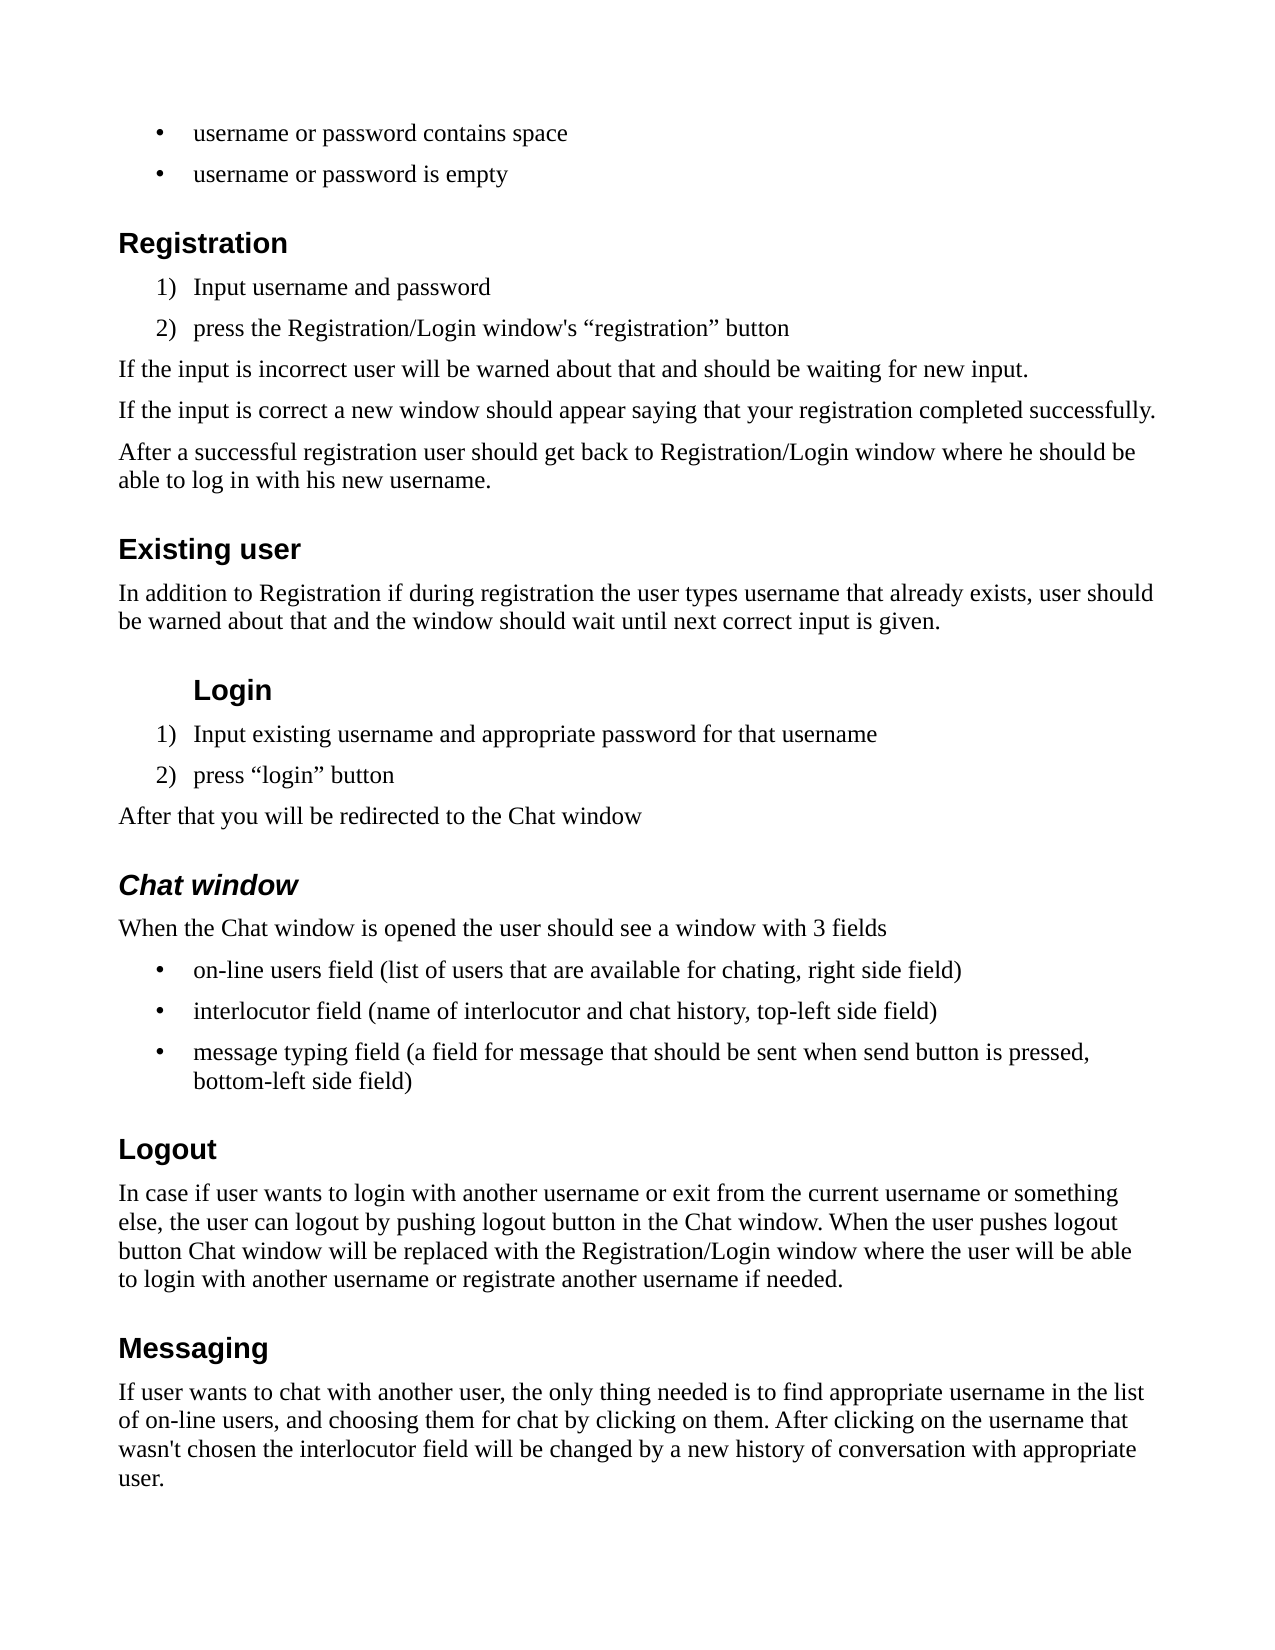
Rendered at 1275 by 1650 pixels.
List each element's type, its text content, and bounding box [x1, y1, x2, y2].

subtitle Login [118, 673, 1157, 706]
list on-line users field (list of users that are available for chating, right side field) [156, 955, 1157, 983]
text In addition to Registration if during registration the user types username that already exists, user should be warned about that and the window should wait until next correct input is given. [118, 578, 1157, 635]
subtitle Registration [118, 226, 1157, 259]
text After that you will be redirected to the Chat window [118, 801, 1157, 830]
list message typing field (a field for message that should be sent when send button is pressed, bottom-left side field) [156, 1037, 1157, 1095]
list username or password is empty [156, 159, 1157, 188]
text After a successful registration user should get back to Registration/Login window where he should be able to log in with his new username. [118, 437, 1157, 494]
list press “login” button [156, 760, 1157, 789]
subtitle Existing user [118, 532, 1157, 565]
text In case if user wants to login with another username or exit from the current username or something else, the user can logout by pushing logout button in the Chat window. When the user pushes logout button Chat window will be replaced with the Registration/Login window where the user will be able to login with another username or registrate another username if needed. [118, 1178, 1157, 1293]
list username or password contains space [156, 118, 1157, 147]
subtitle Messaging [118, 1331, 1157, 1364]
list Input username and password [156, 272, 1157, 300]
subtitle Chat window [118, 867, 1157, 901]
text When the Chat window is opened the user should see a window with 3 fields [118, 913, 1157, 942]
text If user wants to chat with another user, the only thing needed is to find appropriate username in the list of on-line users, and choosing them for chat by clicking on them. After clicking on the username that wasn't chosen the interlocutor field will be changed by a new history of conversation with appropriate user. [118, 1377, 1157, 1492]
list press the Registration/Login window's “registration” button [156, 313, 1157, 342]
text If the input is correct a new window should appear saying that your registration completed successfully. [118, 395, 1157, 424]
subtitle Logout [118, 1132, 1157, 1166]
list interlocutor field (name of interlocutor and chat history, top-left side field) [156, 996, 1157, 1025]
text If the input is incorrect user will be warned about that and should be waiting for new input. [118, 354, 1157, 383]
list Input existing username and appropriate password for that username [156, 719, 1157, 747]
